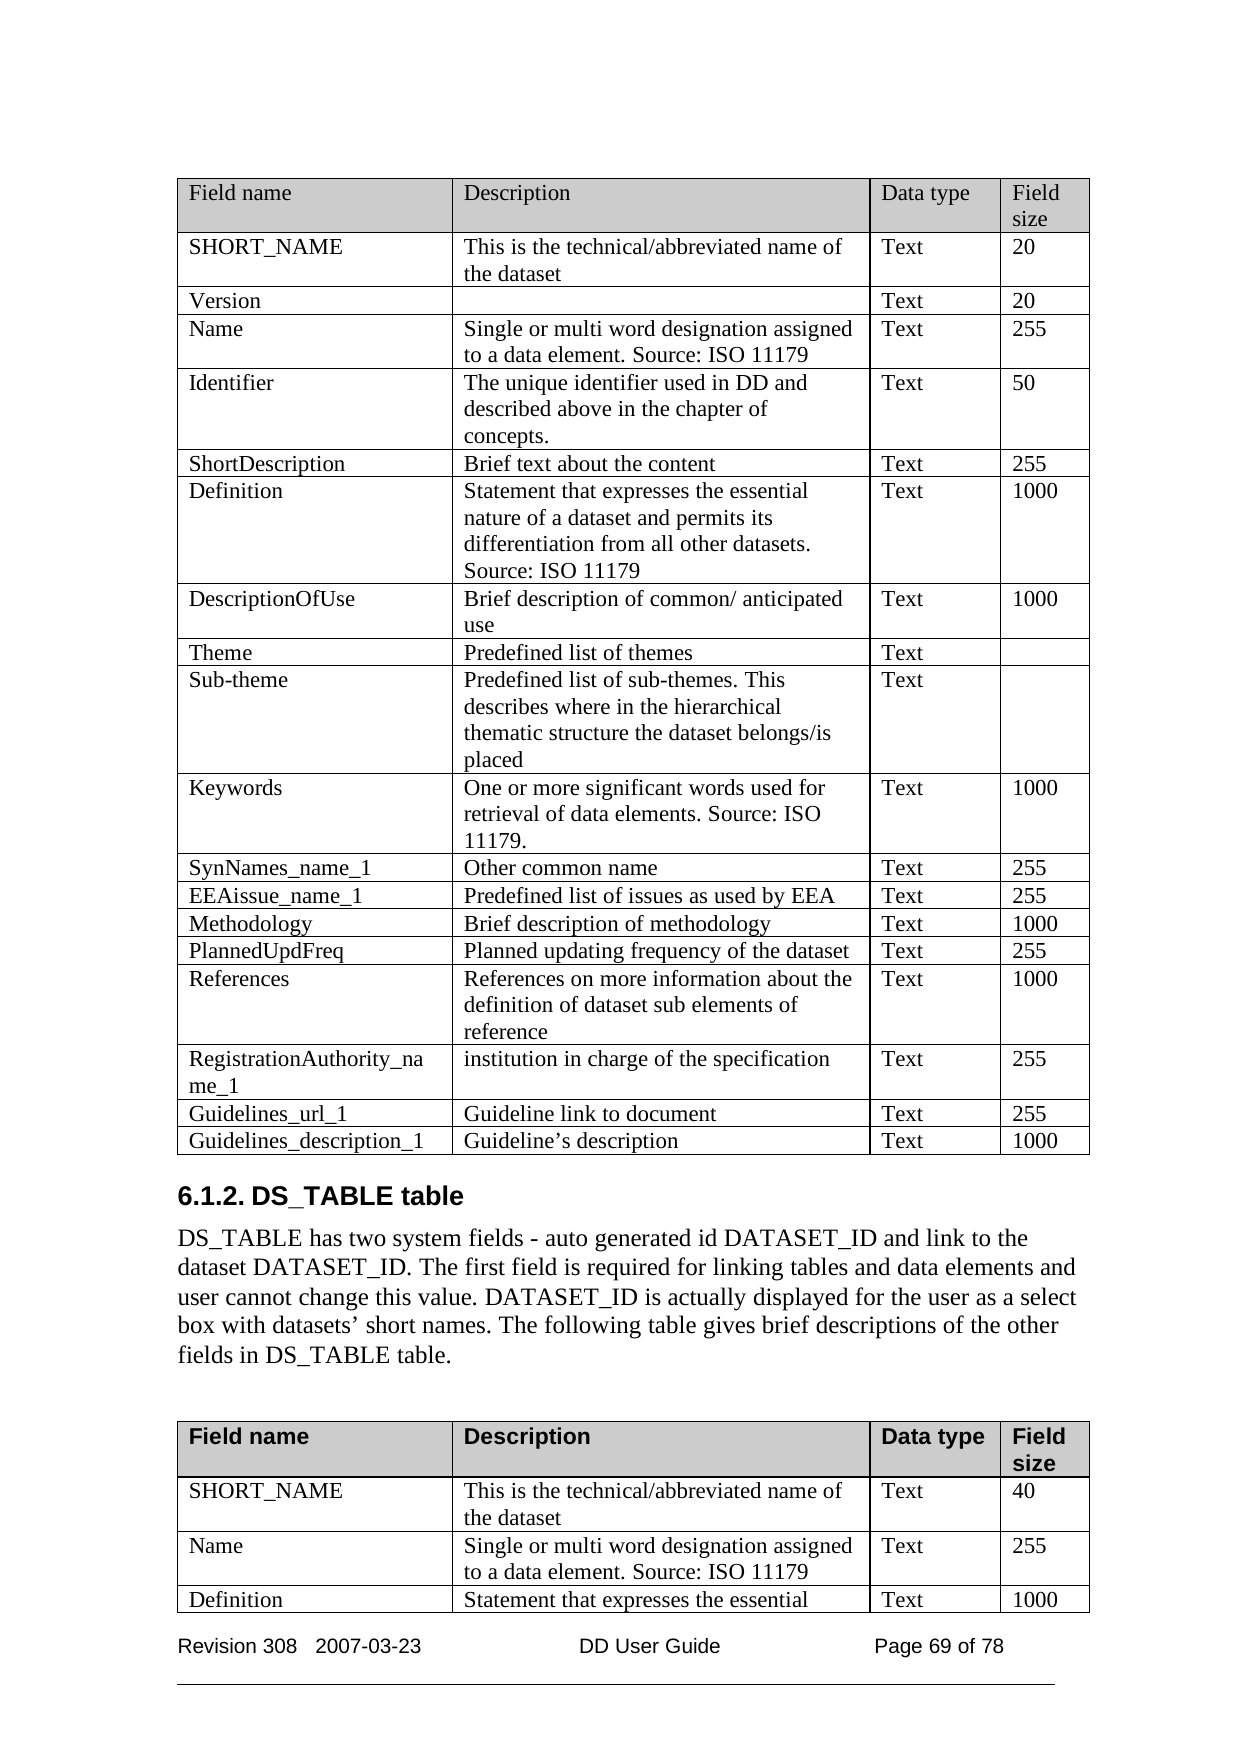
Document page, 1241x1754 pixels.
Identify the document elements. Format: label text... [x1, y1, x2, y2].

table_cell Text [871, 477, 1000, 583]
table_cell Text [871, 369, 1000, 448]
table_cell Text [871, 1127, 1000, 1154]
table_cell 255 [1001, 450, 1089, 476]
table_cell 1000 [1001, 477, 1089, 583]
table_cell Keywords [178, 774, 452, 853]
table_cell Definition [178, 1586, 452, 1612]
table_cell This is the technical/abbreviated name of the dataset [453, 233, 869, 286]
table_cell Text [871, 1100, 1000, 1126]
table_cell institution in charge of the specification [453, 1045, 869, 1098]
table_cell Guideline link to document [453, 1100, 869, 1126]
table_cell Planned updating frequency of the dataset [453, 937, 869, 963]
table_cell 50 [1001, 369, 1089, 448]
table_cell [453, 287, 869, 313]
table_cell 255 [1001, 1100, 1089, 1126]
table_cell Predefined list of issues as used by EEA [453, 882, 869, 908]
table_cell Text [871, 1586, 1000, 1612]
subtitle DS_TABLE table [177, 1180, 1092, 1211]
table_header Description [453, 1422, 869, 1476]
table_cell Guidelines_url_1 [178, 1100, 452, 1126]
table_cell ShortDescription [178, 450, 452, 476]
table_cell Text [871, 584, 1000, 637]
text DS_TABLE has two system fields - auto generated id DATASET_ID and link to the dataset DATASET_ID. The first field is required for linking tables and data elements and user cannot change this value. DATASET_ID is actually displayed for the user as a select box with datasets’ short names. The following table gives brief descriptions of the other fields in DS_TABLE table. [177, 1223, 1092, 1368]
table_header Field size [1001, 179, 1089, 232]
table_cell Predefined list of themes [453, 639, 869, 665]
table_cell 255 [1001, 1532, 1089, 1585]
table_cell 20 [1001, 233, 1089, 286]
table_cell Single or multi word designation assigned to a data element. Source: ISO 11179 [453, 315, 869, 368]
table_cell Text [871, 287, 1000, 313]
table_cell 255 [1001, 854, 1089, 881]
table_cell The unique identifier used in DD and described above in the chapter of concepts. [453, 369, 869, 448]
table_cell Single or multi word designation assigned to a data element. Source: ISO 11179 [453, 1532, 869, 1585]
table_cell This is the technical/abbreviated name of the dataset [453, 1478, 869, 1531]
table_header Field name [178, 179, 452, 232]
table_cell Name [178, 1532, 452, 1585]
table_cell 1000 [1001, 774, 1089, 853]
table_cell 1000 [1001, 1127, 1089, 1154]
table_cell SHORT_NAME [178, 233, 452, 286]
table_cell Brief description of common/ anticipated use [453, 584, 869, 637]
table_cell Text [871, 666, 1000, 772]
table_cell 255 [1001, 937, 1089, 963]
table_cell PlannedUpdFreq [178, 937, 452, 963]
table_cell 255 [1001, 882, 1089, 908]
table_cell Text [871, 937, 1000, 963]
table_cell 1000 [1001, 965, 1089, 1044]
table_cell Definition [178, 477, 452, 583]
table_cell Text [871, 854, 1000, 881]
table_cell Predefined list of sub-themes. This describes where in the hierarchical thematic structure the dataset belongs/is placed [453, 666, 869, 772]
table_header Data type [871, 179, 1000, 232]
table_cell One or more significant words used for retrieval of data elements. Source: ISO 11179. [453, 774, 869, 853]
table_cell Guideline’s description [453, 1127, 869, 1154]
table_cell Brief description of methodology [453, 909, 869, 936]
table_cell Statement that expresses the essential [453, 1586, 869, 1612]
table_cell Text [871, 639, 1000, 665]
table_cell 20 [1001, 287, 1089, 313]
table_cell RegistrationAuthority_name_1 [178, 1045, 452, 1098]
table_cell Text [871, 233, 1000, 286]
table_cell 1000 [1001, 909, 1089, 936]
table_cell Text [871, 774, 1000, 853]
table_cell Text [871, 315, 1000, 368]
table_cell [1001, 639, 1089, 665]
table_cell SynNames_name_1 [178, 854, 452, 881]
table_header Field size [1001, 1422, 1089, 1476]
table_cell 255 [1001, 1045, 1089, 1098]
table_cell 255 [1001, 315, 1089, 368]
table_cell Text [871, 965, 1000, 1044]
table_cell Sub-theme [178, 666, 452, 772]
table_cell References on more information about the definition of dataset sub elements of reference [453, 965, 869, 1044]
table_cell Theme [178, 639, 452, 665]
table_cell [1001, 666, 1089, 772]
table_cell DescriptionOfUse [178, 584, 452, 637]
table_cell SHORT_NAME [178, 1478, 452, 1531]
table_cell Methodology [178, 909, 452, 936]
table_cell EEAissue_name_1 [178, 882, 452, 908]
table_cell Name [178, 315, 452, 368]
table_cell Other common name [453, 854, 869, 881]
table_cell Identifier [178, 369, 452, 448]
table_cell Text [871, 909, 1000, 936]
table_header Field name [178, 1422, 452, 1476]
table_cell 1000 [1001, 584, 1089, 637]
table_cell Text [871, 1045, 1000, 1098]
table_cell Text [871, 1532, 1000, 1585]
table_cell Version [178, 287, 452, 313]
table_cell Text [871, 1478, 1000, 1531]
table_header Description [453, 179, 869, 232]
table_cell Guidelines_description_1 [178, 1127, 452, 1154]
table_cell References [178, 965, 452, 1044]
table_cell Text [871, 450, 1000, 476]
table_cell 40 [1001, 1478, 1089, 1531]
table_cell Brief text about the content [453, 450, 869, 476]
table_cell Statement that expresses the essential nature of a dataset and permits its differentiation from all other datasets. Source: ISO 11179 [453, 477, 869, 583]
table_header Data type [871, 1422, 1000, 1476]
table_cell 1000 [1001, 1586, 1089, 1612]
table_cell Text [871, 882, 1000, 908]
